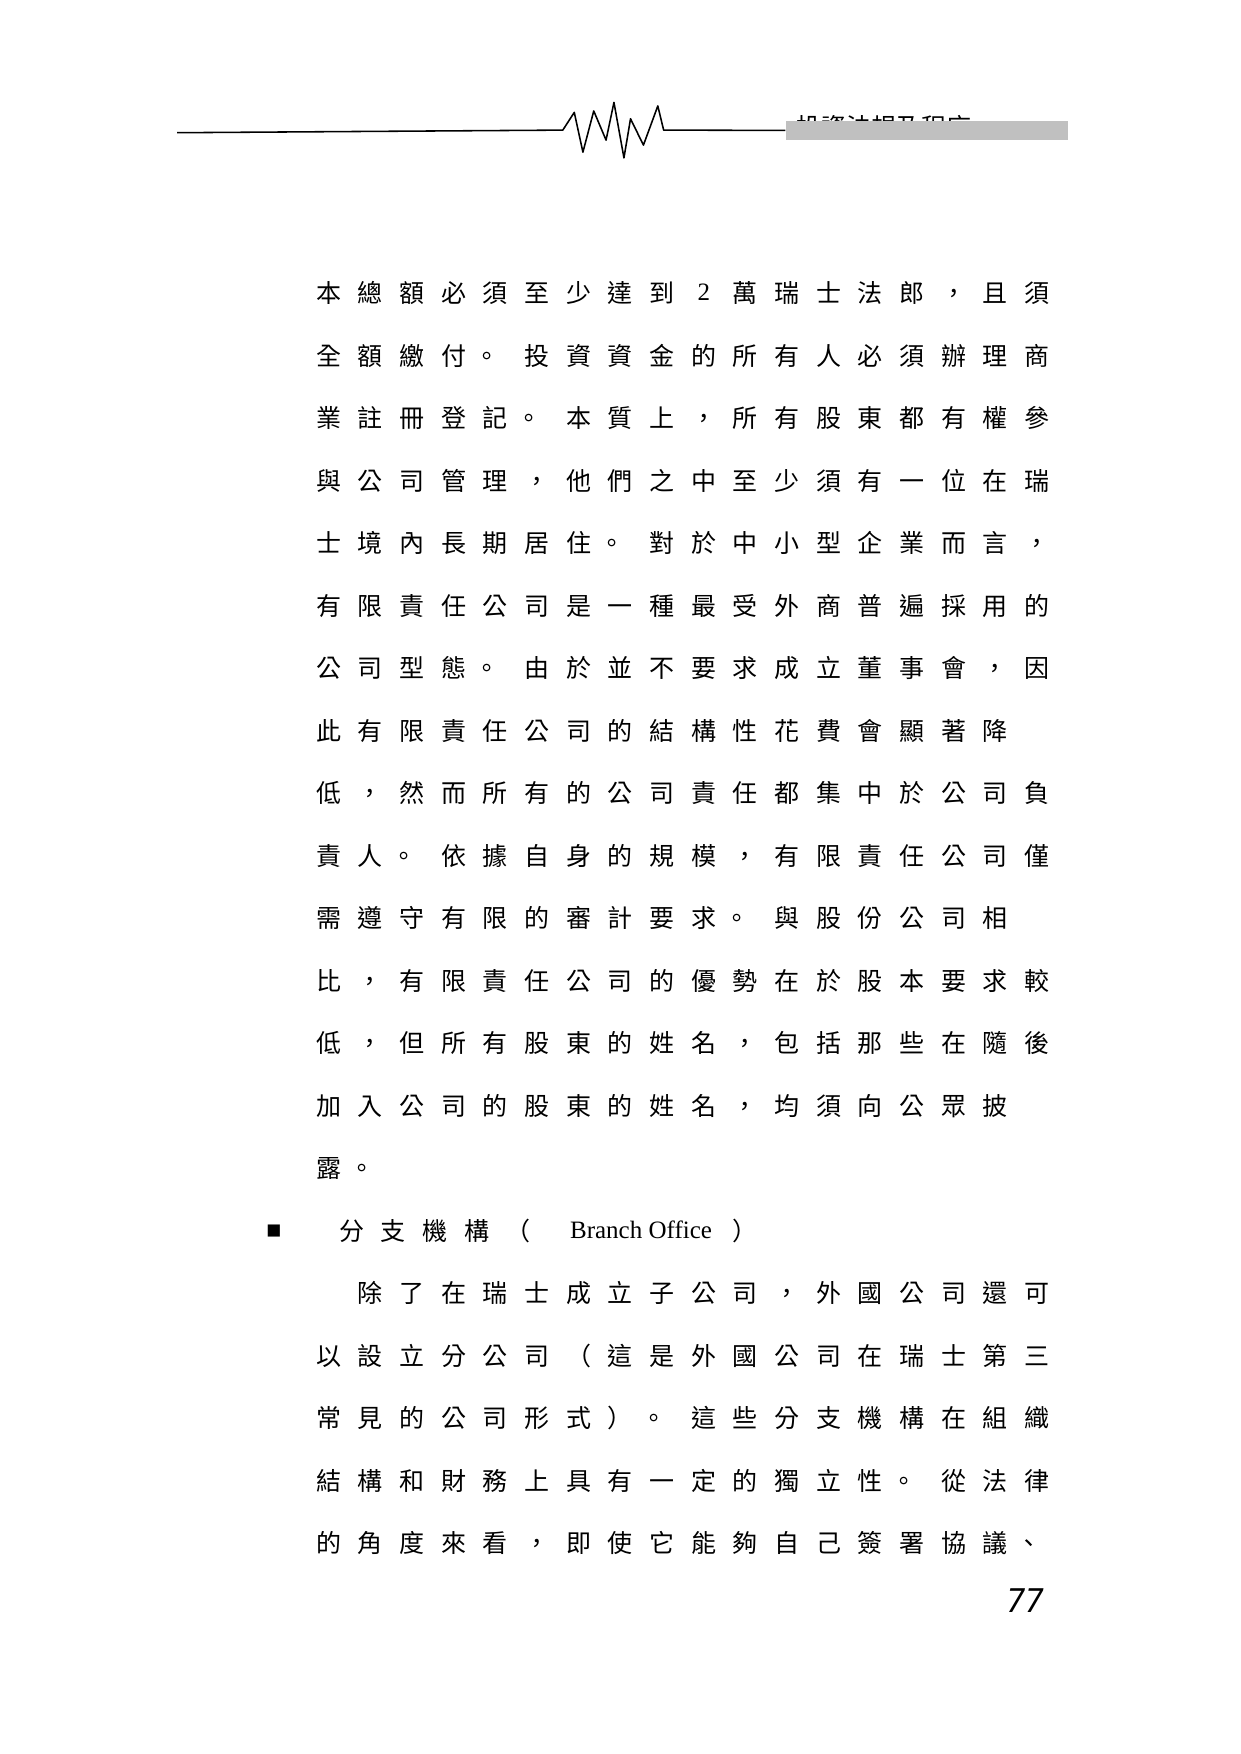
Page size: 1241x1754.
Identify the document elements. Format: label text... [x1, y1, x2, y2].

text 本總額必須至少達到2萬瑞士法郎，且須全額繳付。投資資金的所有人必須辦理商業註冊登記。本質上，所有股東都有權參與公司管理，他們之中至少須有一位在瑞士境內長期居住。對於中小型企業而言，有限責任公司是一種最受外商普遍採用的公司型態。由於並不要求成立董事會，因此有限責任公司的結構性花費會顯著降低，然而所有的公司責任都集中於公司負責人。依據自身的規模，有限責任公司僅需遵守有限的審計要求。與股份公司相比，有限責任公司的優勢在於股本要求較低，但所有股東的姓名，包括那些在隨後加入公司的股東的姓名，均須向公眾披露。 [281, 250, 1058, 1188]
text ■ 分支機構（Branch Office） [233, 1188, 1058, 1250]
text 除了在瑞士成立子公司，外國公司還可以設立分公司（這是外國公司在瑞士第三常見的公司形式）。這些分支機構在組織結構和財務上具有一定的獨立性。從法律的角度來看，即使它能夠自己簽署協議、 [281, 1250, 1058, 1563]
